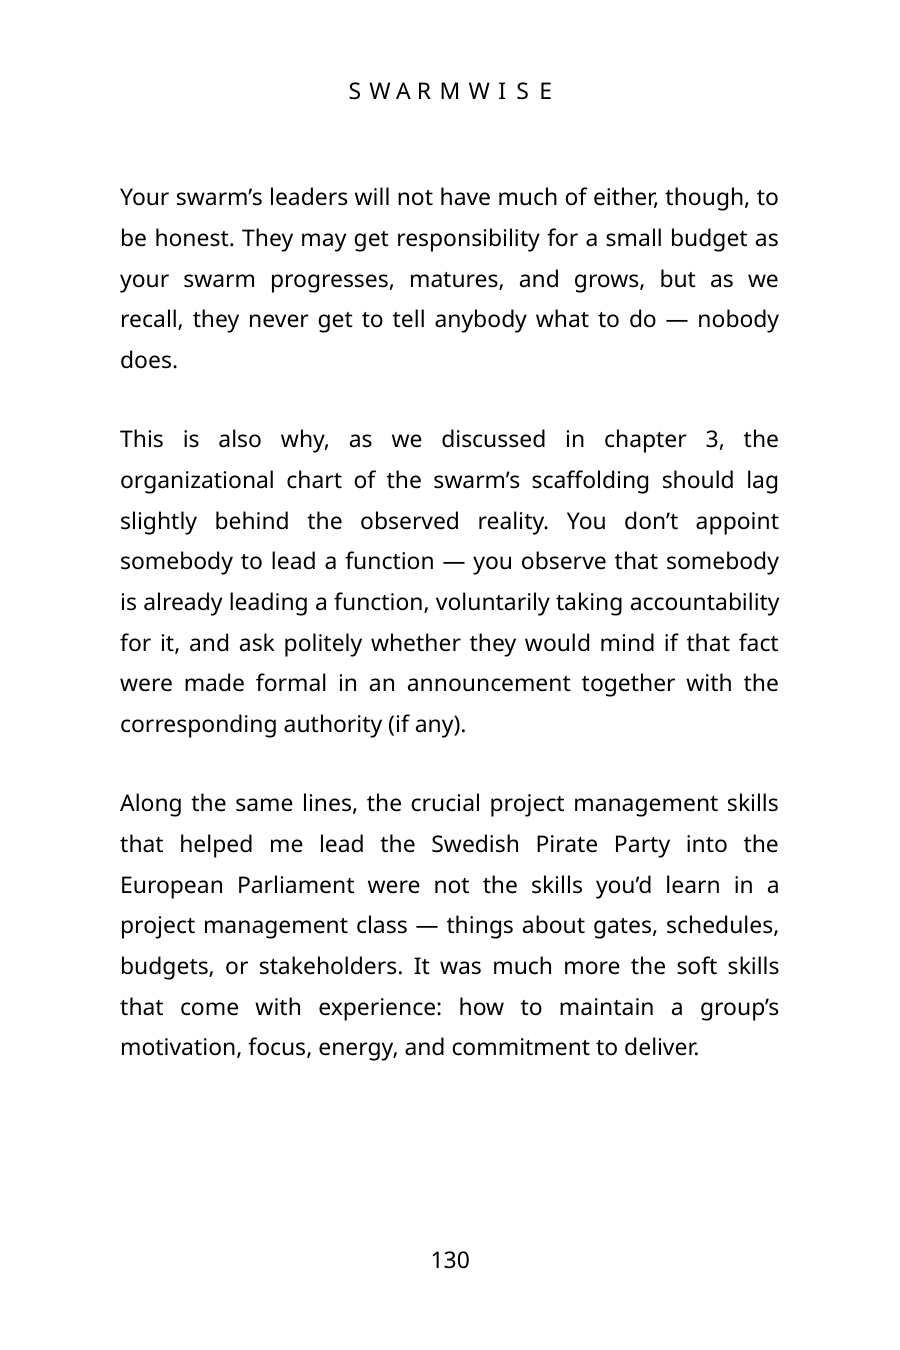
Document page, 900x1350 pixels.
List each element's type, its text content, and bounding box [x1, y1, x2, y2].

text This is also why, as we discussed in chapter 3, the organizational chart of the swarm’s scaffolding should lag slightly behind the observed reality. You don’t appoint somebody to lead a function — you observe that somebody is already leading a function, voluntarily taking accountability for it, and ask politely whether they would mind if that fact were made formal in an announcement together with the corresponding authority (if any). [120, 423, 780, 739]
text Along the same lines, the crucial project management skills that helped me lead the Swedish Pirate Party into the European Parliament were not the skills you’d learn in a project management class — things about gates, schedules, budgets, or stakeholders. It was much more the soft skills that come with experience: how to maintain a group’s motivation, focus, energy, and commitment to deliver. [120, 787, 780, 1062]
text Your swarm’s leaders will not have much of either, though, to be honest. They may get responsibility for a small budget as your swarm progresses, matures, and grows, but as we recall, they never get to tell anybody what to do — nobody does. [120, 181, 780, 375]
